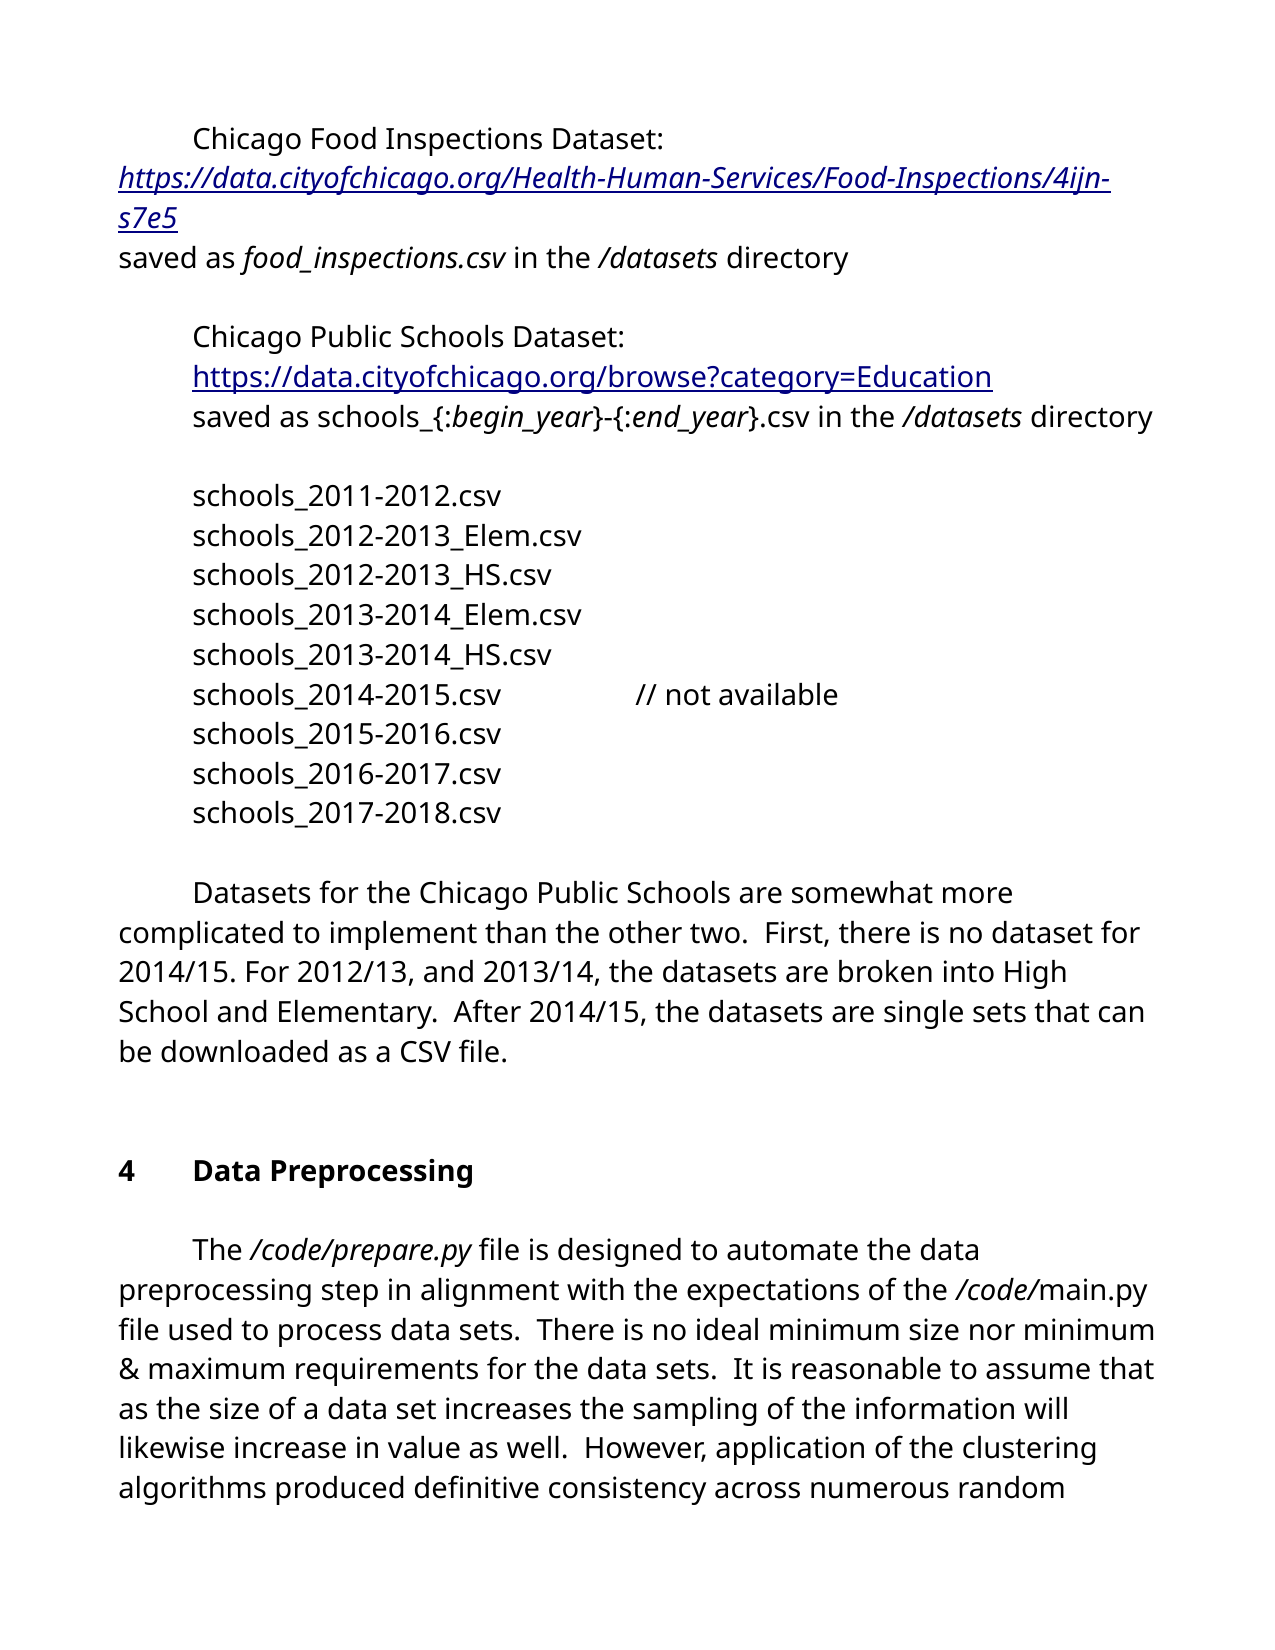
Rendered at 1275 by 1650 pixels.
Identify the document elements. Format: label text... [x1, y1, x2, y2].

text Datasets for the Chicago Public Schools are somewhat more complicated to implement than the other two. First, there is no dataset for 2014/15. For 2012/13, and 2013/14, the datasets are broken into High School and Elementary. After 2014/15, the datasets are single sets that can be downloaded as a CSV file. [118, 872, 1157, 1071]
text The /code/prepare.py file is designed to automate the data preprocessing step in alignment with the expectations of the /code/main.py file used to process data sets. There is no ideal minimum size nor minimum & maximum requirements for the data sets. It is reasonable to assume that as the size of a data set increases the sampling of the information will likewise increase in value as well. However, application of the clustering algorithms produced definitive consistency across numerous random [118, 1229, 1157, 1507]
text schools_2015-2016.csv [118, 713, 1157, 753]
text Chicago Food Inspections Dataset: https://data.cityofchicago.org/Health-Human-Services/Food-Inspections/4ijn-s7e5 [118, 118, 1157, 237]
text schools_2011-2012.csv [118, 475, 1157, 515]
text saved as schools_{:begin_year}-{:end_year}.csv in the /datasets directory [118, 396, 1157, 436]
text schools_2012-2013_HS.csv [118, 555, 1157, 594]
text schools_2013-2014_HS.csv [118, 634, 1157, 674]
text schools_2016-2017.csv [118, 753, 1157, 793]
text schools_2017-2018.csv [118, 793, 1157, 832]
text schools_2014-2015.csv // not available [118, 674, 1157, 713]
text Chicago Public Schools Dataset: [118, 317, 1157, 356]
text schools_2012-2013_Elem.csv [118, 515, 1157, 555]
text 4 Data Preprocessing [118, 1150, 1157, 1190]
text https://data.cityofchicago.org/browse?category=Education [118, 356, 1157, 396]
text schools_2013-2014_Elem.csv [118, 594, 1157, 634]
text saved as food_inspections.csv in the /datasets directory [118, 237, 1157, 277]
